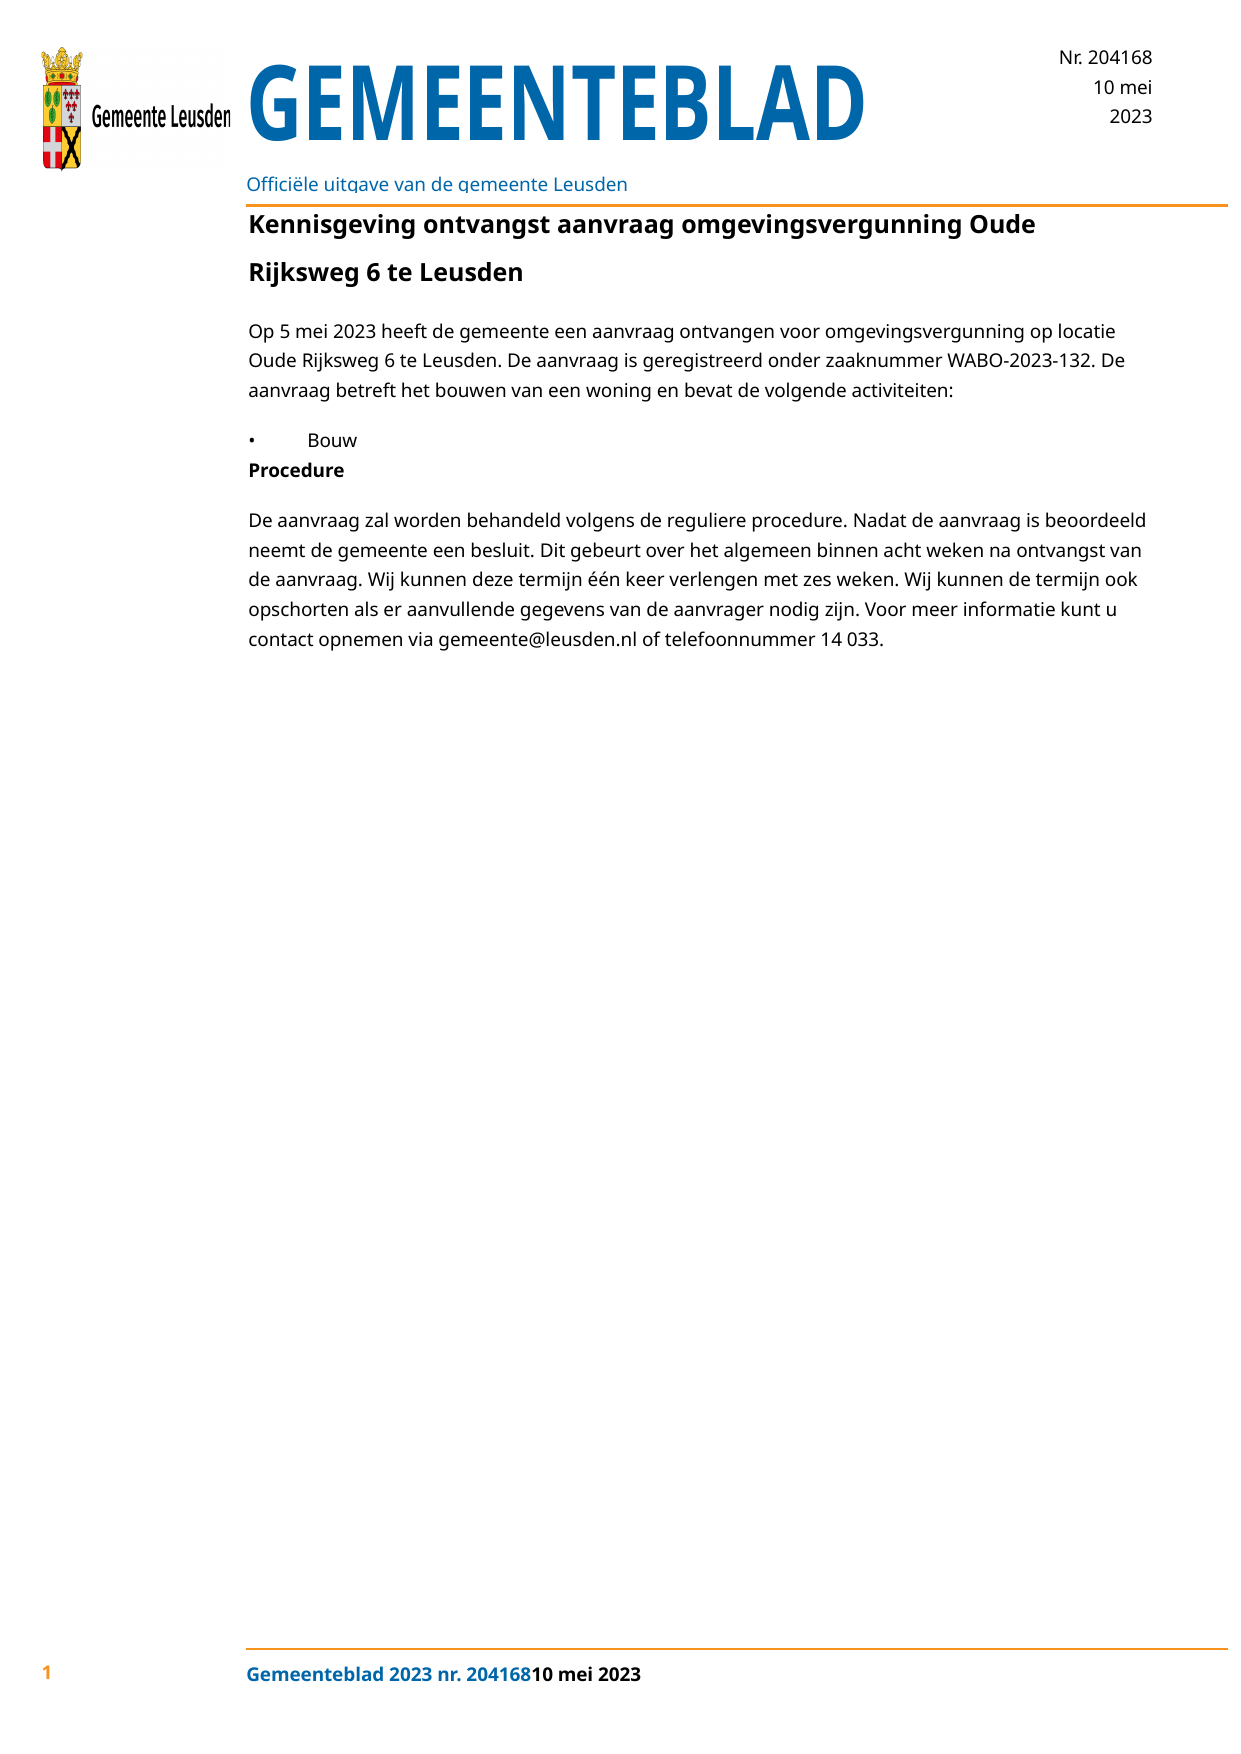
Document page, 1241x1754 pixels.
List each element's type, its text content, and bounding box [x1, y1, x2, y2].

text De aanvraag zal worden behandeld volgens de reguliere procedure. Nadat de aanvraag is beoordeeld neemt de gemeente een besluit. Dit gebeurt over het algemeen binnen acht weken na ontvangst van de aanvraag. Wij kunnen deze termijn één keer verlengen met zes weken. Wij kunnen de termijn ook opschorten als er aanvullende gegevens van de aanvrager nodig zijn. Voor meer informatie kunt u contact opnemen via gemeente@leusden.nl of telefoonnummer 14 033. [248, 507, 1152, 652]
text Procedure [248, 457, 1152, 483]
text Kennisgeving ontvangst aanvraag omgevingsvergunning Oude Rijksweg 6 te Leusden [248, 207, 1152, 288]
list Bouw [248, 427, 1152, 453]
picture [41, 47, 231, 172]
text Op 5 mei 2023 heeft de gemeente een aanvraag ontvangen voor omgevingsvergunning op locatie Oude Rijksweg 6 te Leusden. De aanvraag is geregistreerd onder zaaknummer WABO-2023-132. De aanvraag betreft het bouwen van een woning en bevat de volgende activiteiten: [248, 318, 1152, 403]
